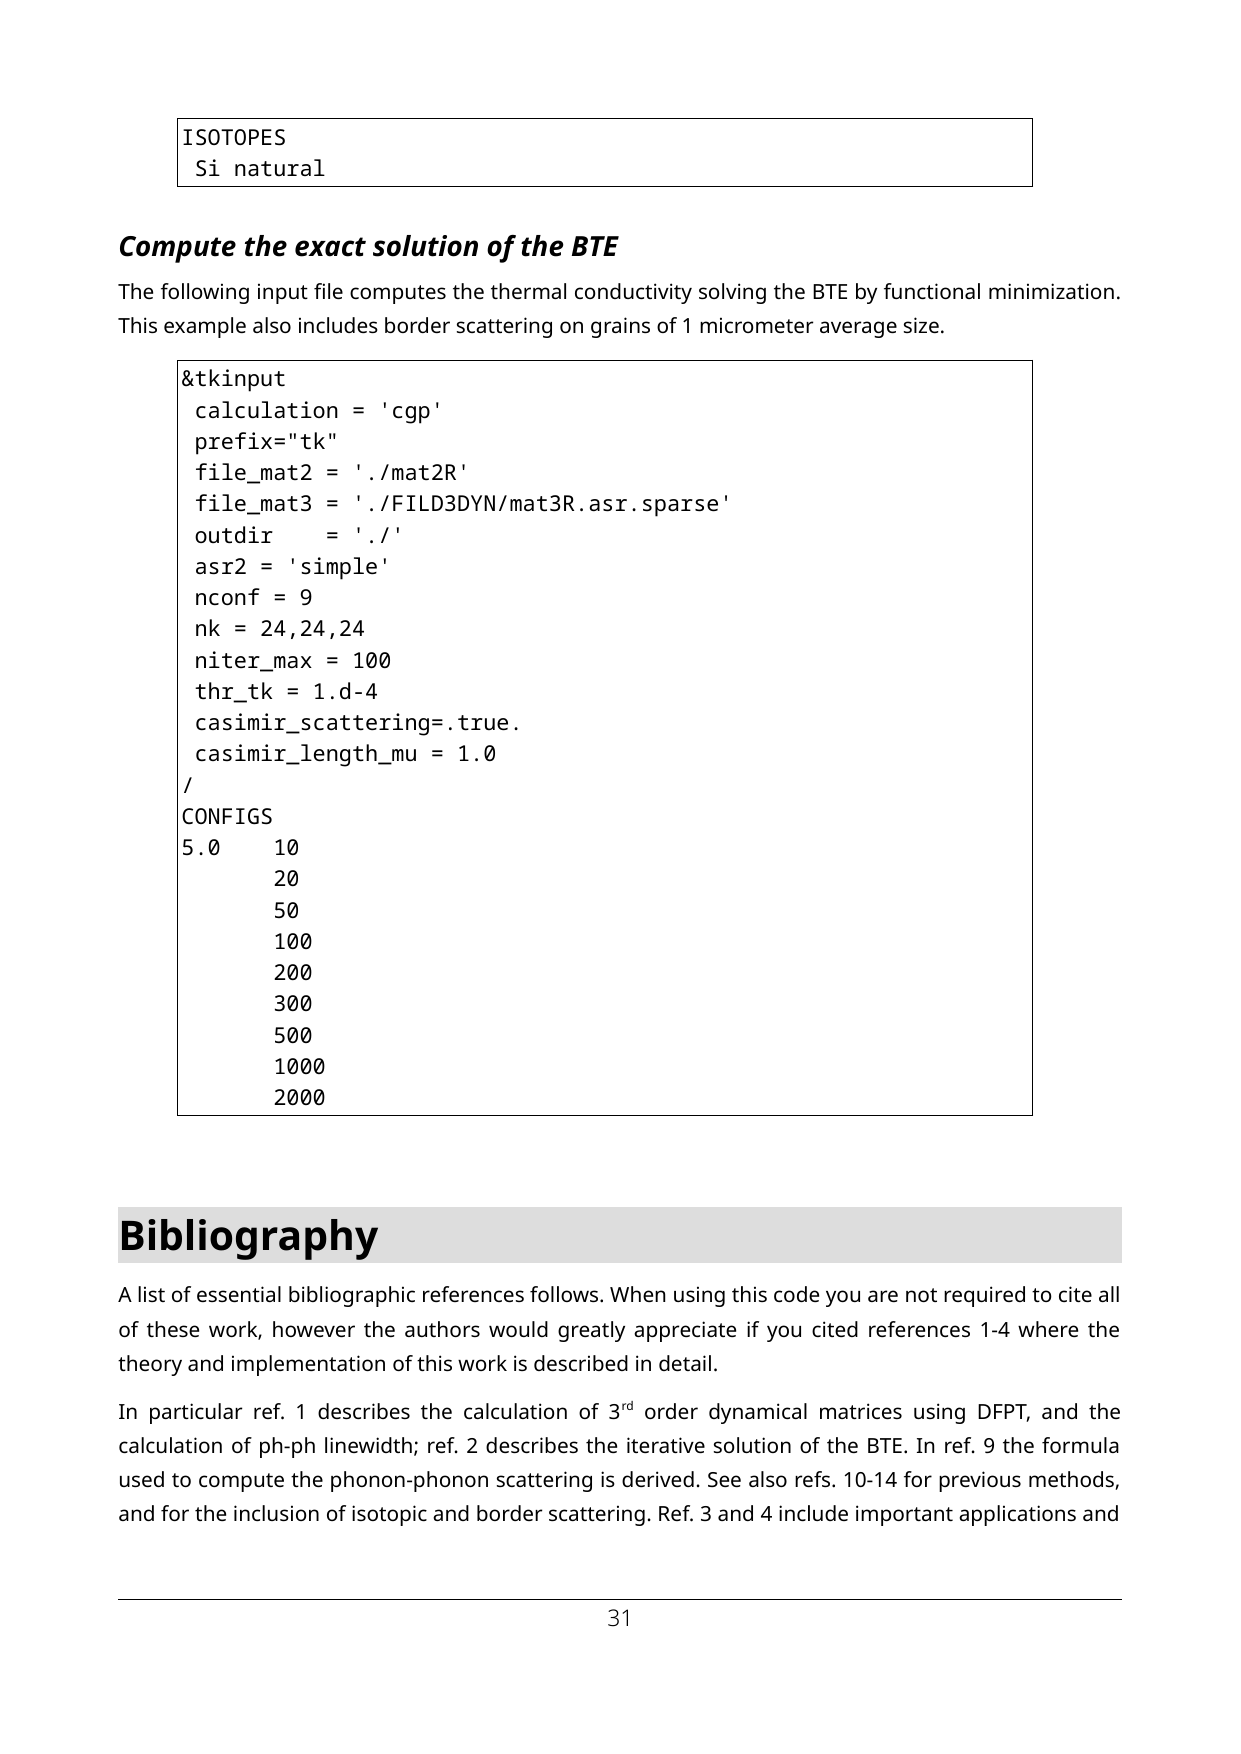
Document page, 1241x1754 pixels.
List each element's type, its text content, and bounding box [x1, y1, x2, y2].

text ISOTOPES Si natural [178, 119, 1032, 186]
text In particular ref. 1 describes the calculation of 3rd order dynamical matrices using DFPT, and the calculation of ph-ph linewidth; ref. 2 describes the iterative solution of the BTE. In ref. 9 the formula used to compute the phonon-phonon scattering is derived. See also refs. 10-14 for previous methods, and for the inclusion of isotopic and border scattering. Ref. 3 and 4 include important applications and [118, 1397, 1122, 1528]
text A list of essential bibliographic references follows. When using this code you are not required to cite all of these work, however the authors would greatly appreciate if you cited references 1-4 where the theory and implementation of this work is described in detail. [118, 1281, 1122, 1377]
subtitle Bibliography [118, 1207, 1122, 1263]
subtitle Compute the exact solution of the BTE [118, 227, 1122, 265]
text The following input file computes the thermal conductivity solving the BTE by functional minimization. This example also includes border scattering on grains of 1 micrometer average size. [118, 277, 1122, 339]
text &tkinput calculation = 'cgp' prefix="tk" file_mat2 = './mat2R' file_mat3 = './FILD3DYN/mat3R.asr.sparse' outdir = './' asr2 = 'simple' nconf = 9 nk = 24,24,24 niter_max = 100 thr_tk = 1.d-4 casimir_scattering=.true. casimir_length_mu = 1.0 / CONFIGS 5.0 10 20 50 100 200 300 500 1000 2000 [178, 361, 1032, 1115]
